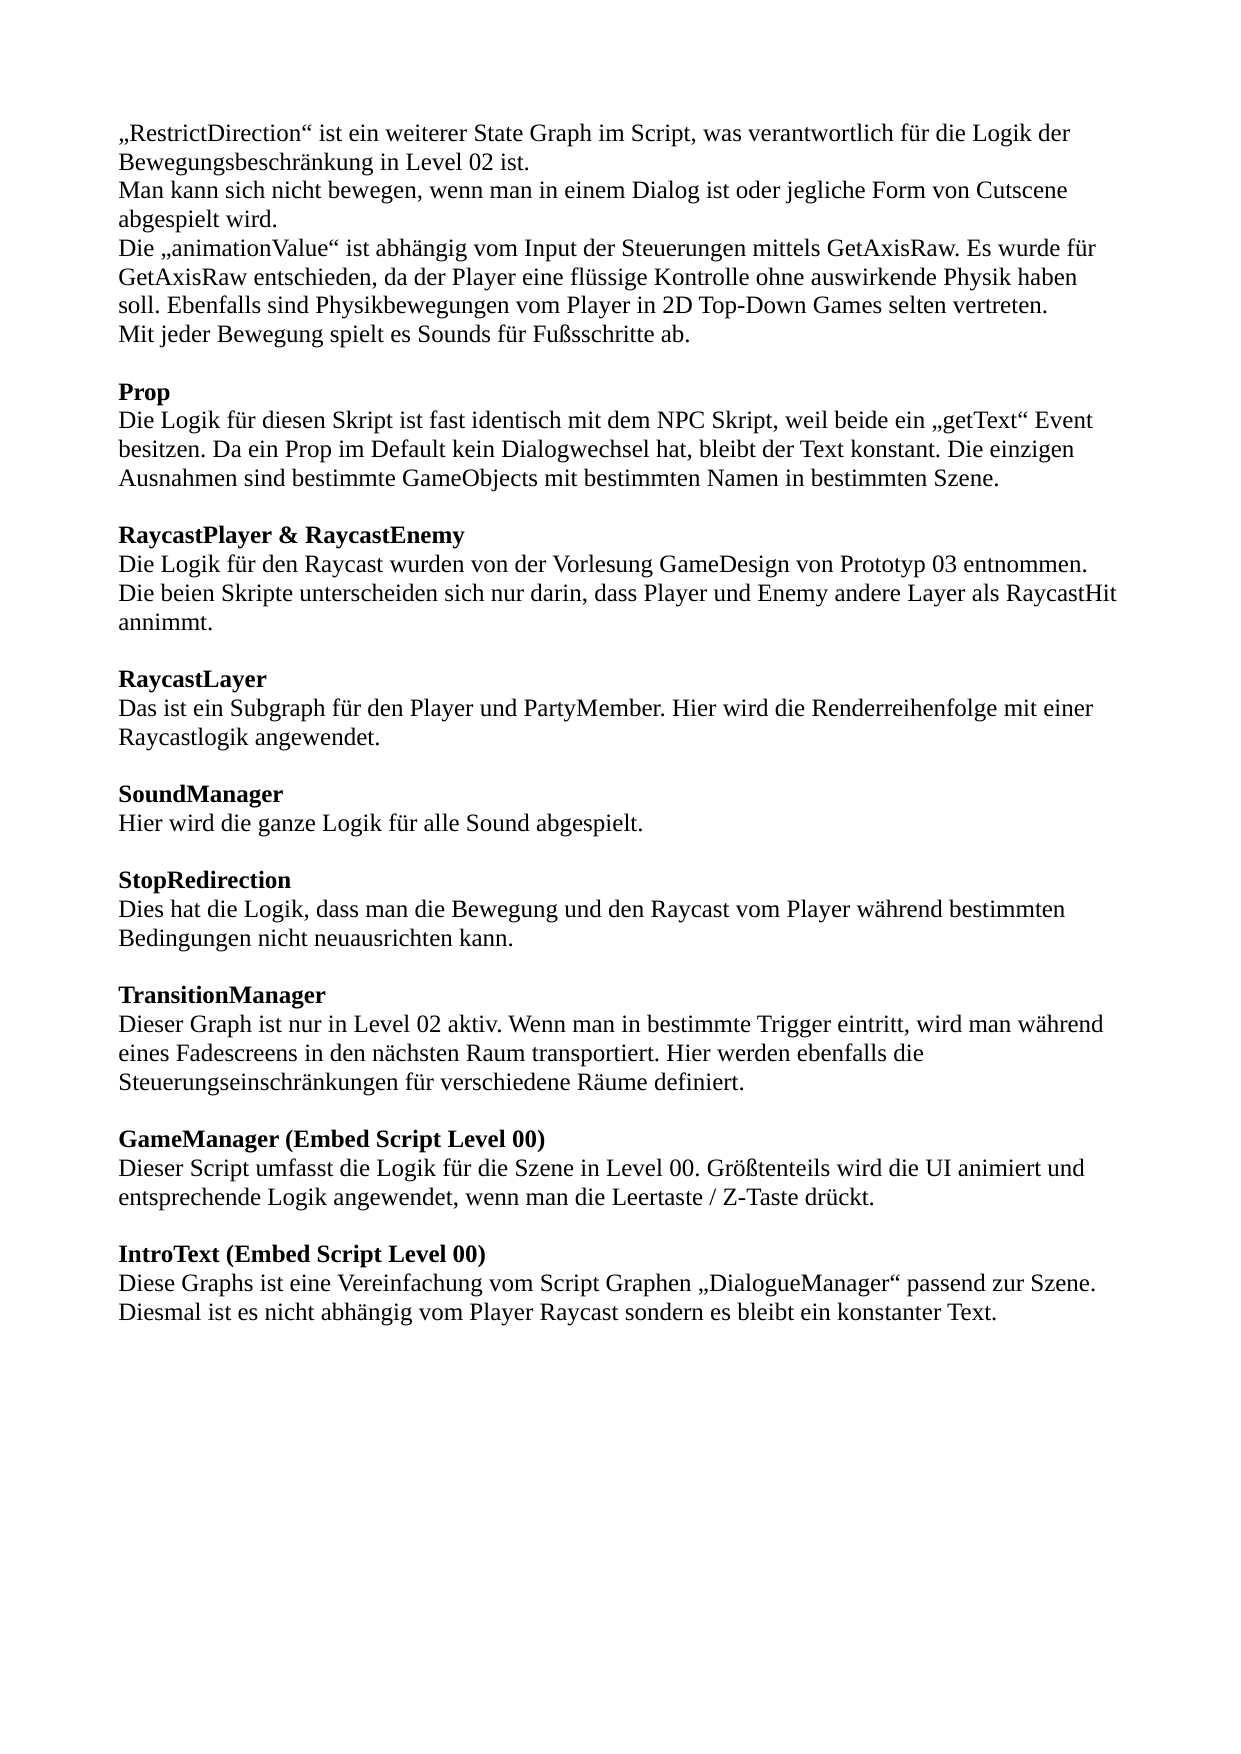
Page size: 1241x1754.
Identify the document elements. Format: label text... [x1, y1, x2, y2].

text Mit jeder Bewegung spielt es Sounds für Fußsschritte ab. [118, 319, 1122, 348]
text „RestrictDirection“ ist ein weiterer State Graph im Script, was verantwortlich für die Logik der Bewegungsbeschränkung in Level 02 ist. [118, 118, 1122, 176]
text Die Logik für den Raycast wurden von der Vorlesung GameDesign von Prototyp 03 entnommen. Die beien Skripte unterscheiden sich nur darin, dass Player und Enemy andere Layer als RaycastHit annimmt. [118, 549, 1122, 636]
text GameManager (Embed Script Level 00) Dieser Script umfasst die Logik für die Szene in Level 00. Größtenteils wird die UI animiert und entsprechende Logik angewendet, wenn man die Leertaste / Z-Taste drückt. [118, 1124, 1122, 1211]
text RaycastPlayer & RaycastEnemy [118, 521, 1122, 549]
text Diese Graphs ist eine Vereinfachung vom Script Graphen „DialogueManager“ passend zur Szene. Diesmal ist es nicht abhängig vom Player Raycast sondern es bleibt ein konstanter Text. [118, 1268, 1122, 1326]
text Man kann sich nicht bewegen, wenn man in einem Dialog ist oder jegliche Form von Cutscene abgespielt wird. [118, 176, 1122, 233]
text Hier wird die ganze Logik für alle Sound abgespielt. [118, 808, 1122, 837]
text Die Logik für diesen Skript ist fast identisch mit dem NPC Skript, weil beide ein „getText“ Event besitzen. Da ein Prop im Default kein Dialogwechsel hat, bleibt der Text konstant. Die einzigen Ausnahmen sind bestimmte GameObjects mit bestimmten Namen in bestimmten Szene. [118, 406, 1122, 492]
text Die „animationValue“ ist abhängig vom Input der Steuerungen mittels GetAxisRaw. Es wurde für GetAxisRaw entschieden, da der Player eine flüssige Kontrolle ohne auswirkende Physik haben soll. Ebenfalls sind Physikbewegungen vom Player in 2D Top-Down Games selten vertreten. [118, 233, 1122, 319]
text Dies hat die Logik, dass man die Bewegung und den Raycast vom Player während bestimmten Bedingungen nicht neuausrichten kann. [118, 894, 1122, 952]
text StopRedirection [118, 866, 1122, 894]
text TransitionManager [118, 981, 1122, 1009]
text Prop [118, 377, 1122, 406]
text SoundManager [118, 779, 1122, 808]
text Das ist ein Subgraph für den Player und PartyMember. Hier wird die Renderreihenfolge mit einer Raycastlogik angewendet. [118, 693, 1122, 751]
text IntroText (Embed Script Level 00) [118, 1239, 1122, 1268]
text RaycastLayer [118, 664, 1122, 693]
text Dieser Graph ist nur in Level 02 aktiv. Wenn man in bestimmte Trigger eintritt, wird man während eines Fadescreens in den nächsten Raum transportiert. Hier werden ebenfalls die Steuerungseinschränkungen für verschiedene Räume definiert. [118, 1009, 1122, 1096]
